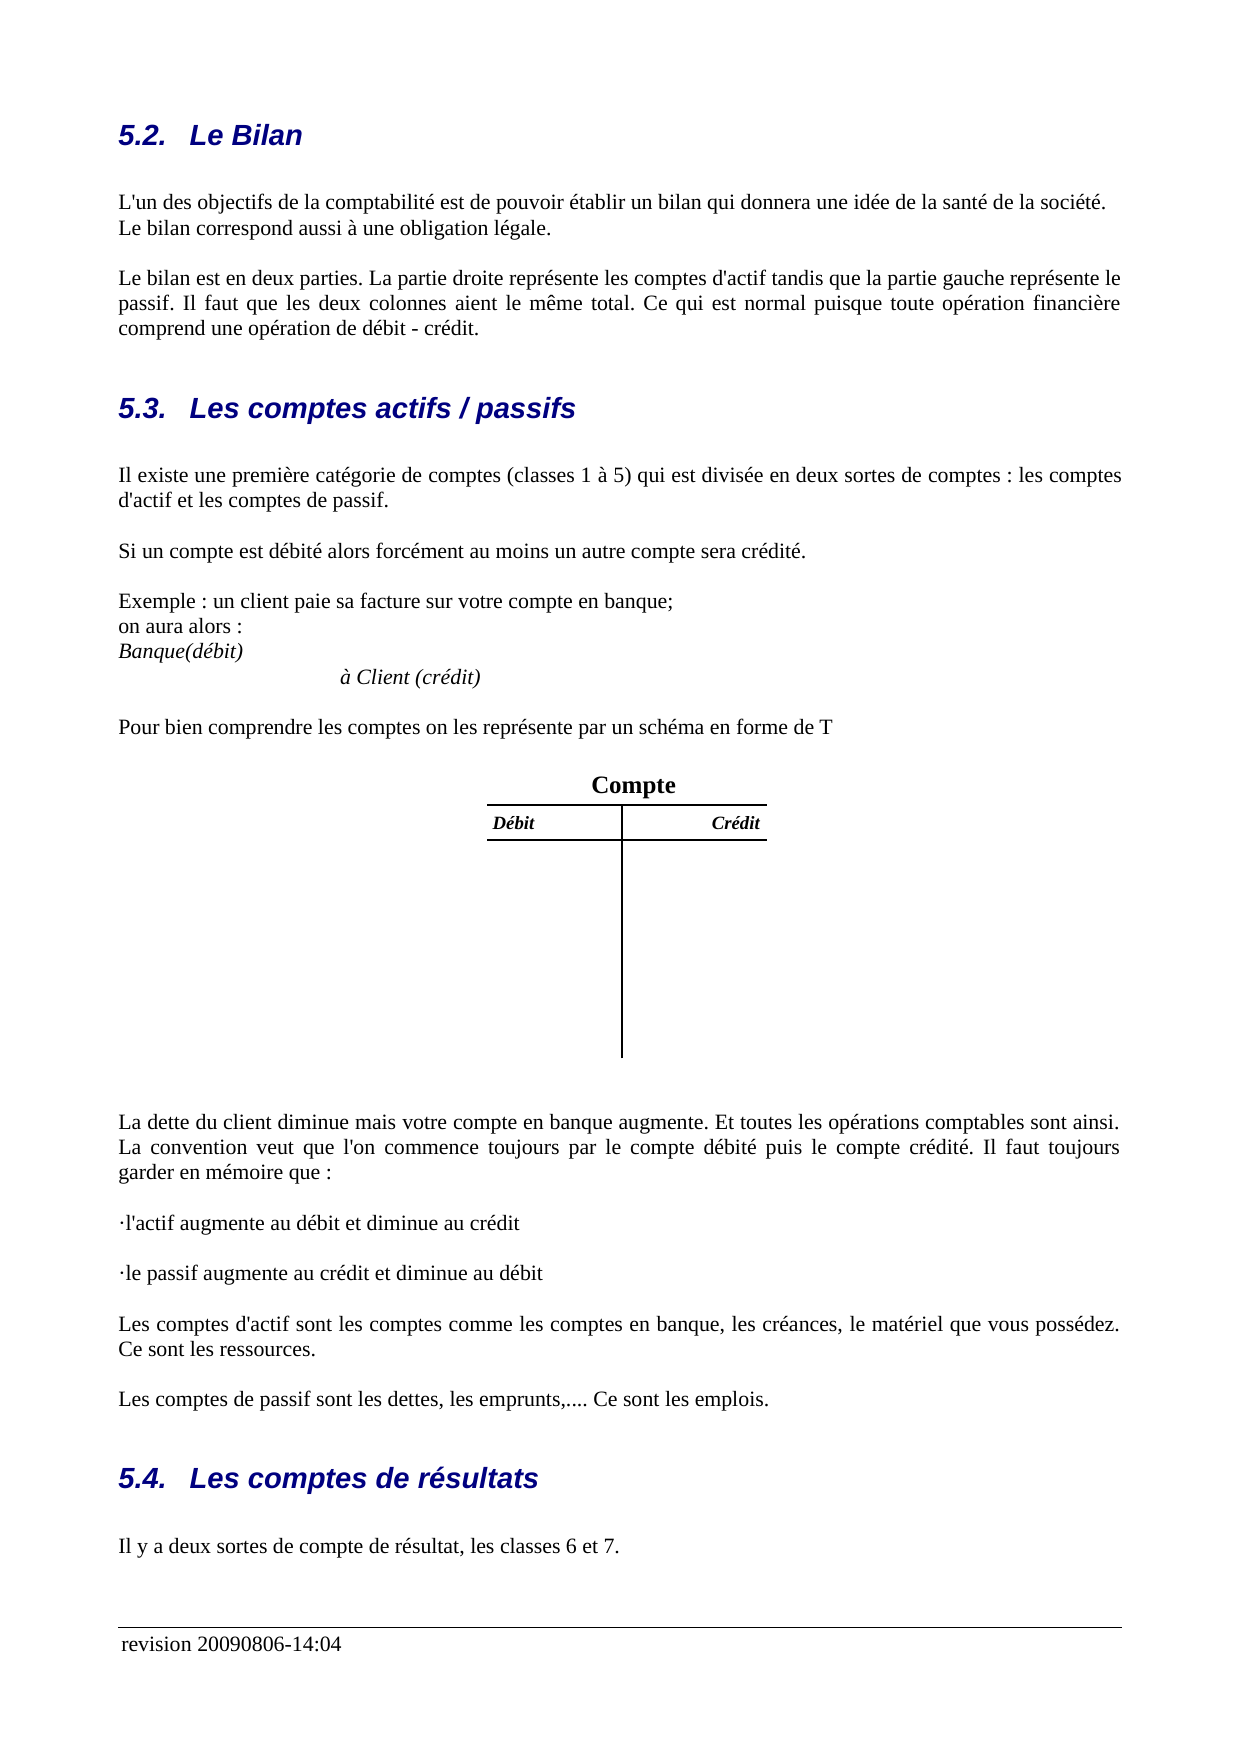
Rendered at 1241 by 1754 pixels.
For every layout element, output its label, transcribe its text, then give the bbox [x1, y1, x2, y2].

text L'un des objectifs de la comptabilité est de pouvoir établir un bilan qui donnera une idée de la santé de la société. [118, 189, 1122, 214]
text Pour bien comprendre les comptes on les représente par un schéma en forme de T [118, 714, 1122, 739]
text Les comptes de passif sont les dettes, les emprunts,.... Ce sont les emplois. [118, 1386, 1122, 1411]
table_cell Débit [487, 806, 621, 839]
text Les comptes d'actif sont les comptes comme les comptes en banque, les créances, le matériel que vous possédez. Ce sont les ressources. [118, 1311, 1122, 1361]
text La dette du client diminue mais votre compte en banque augmente. Et toutes les opérations comptables sont ainsi. La convention veut que l'on commence toujours par le compte débité puis le compte crédité. Il faut toujours garder en mémoire que : [118, 1109, 1122, 1184]
text Banque(débit) [118, 638, 1122, 664]
text ·le passif augmente au crédit et diminue au débit [118, 1260, 1122, 1285]
table_cell [487, 841, 621, 1058]
text Il y a deux sortes de compte de résultat, les classes 6 et 7. [118, 1533, 1122, 1558]
text Il existe une première catégorie de comptes (classes 1 à 5) qui est divisée en deux sortes de comptes : les comptes d'actif et les comptes de passif. [118, 462, 1125, 512]
subtitle Les comptes actifs / passifs [118, 391, 1122, 424]
text à Client (crédit) [118, 664, 1122, 689]
text Si un compte est débité alors forcément au moins un autre compte sera crédité. [118, 538, 1122, 563]
table_cell Crédit [623, 806, 767, 839]
text ·l'actif augmente au débit et diminue au crédit [118, 1210, 1122, 1235]
text on aura alors : [118, 613, 1122, 638]
table_header Compte [487, 764, 767, 804]
table_cell [623, 841, 767, 1058]
subtitle Le Bilan [118, 118, 1122, 152]
text Le bilan correspond aussi à une obligation légale. [118, 214, 1122, 240]
text Exemple : un client paie sa facture sur votre compte en banque; [118, 588, 1122, 613]
text Le bilan est en deux parties. La partie droite représente les comptes d'actif tandis que la partie gauche représente le passif. Il faut que les deux colonnes aient le même total. Ce qui est normal puisque toute opération financière comprend une opération de débit - crédit. [118, 265, 1122, 341]
subtitle Les comptes de résultats [118, 1462, 1122, 1495]
